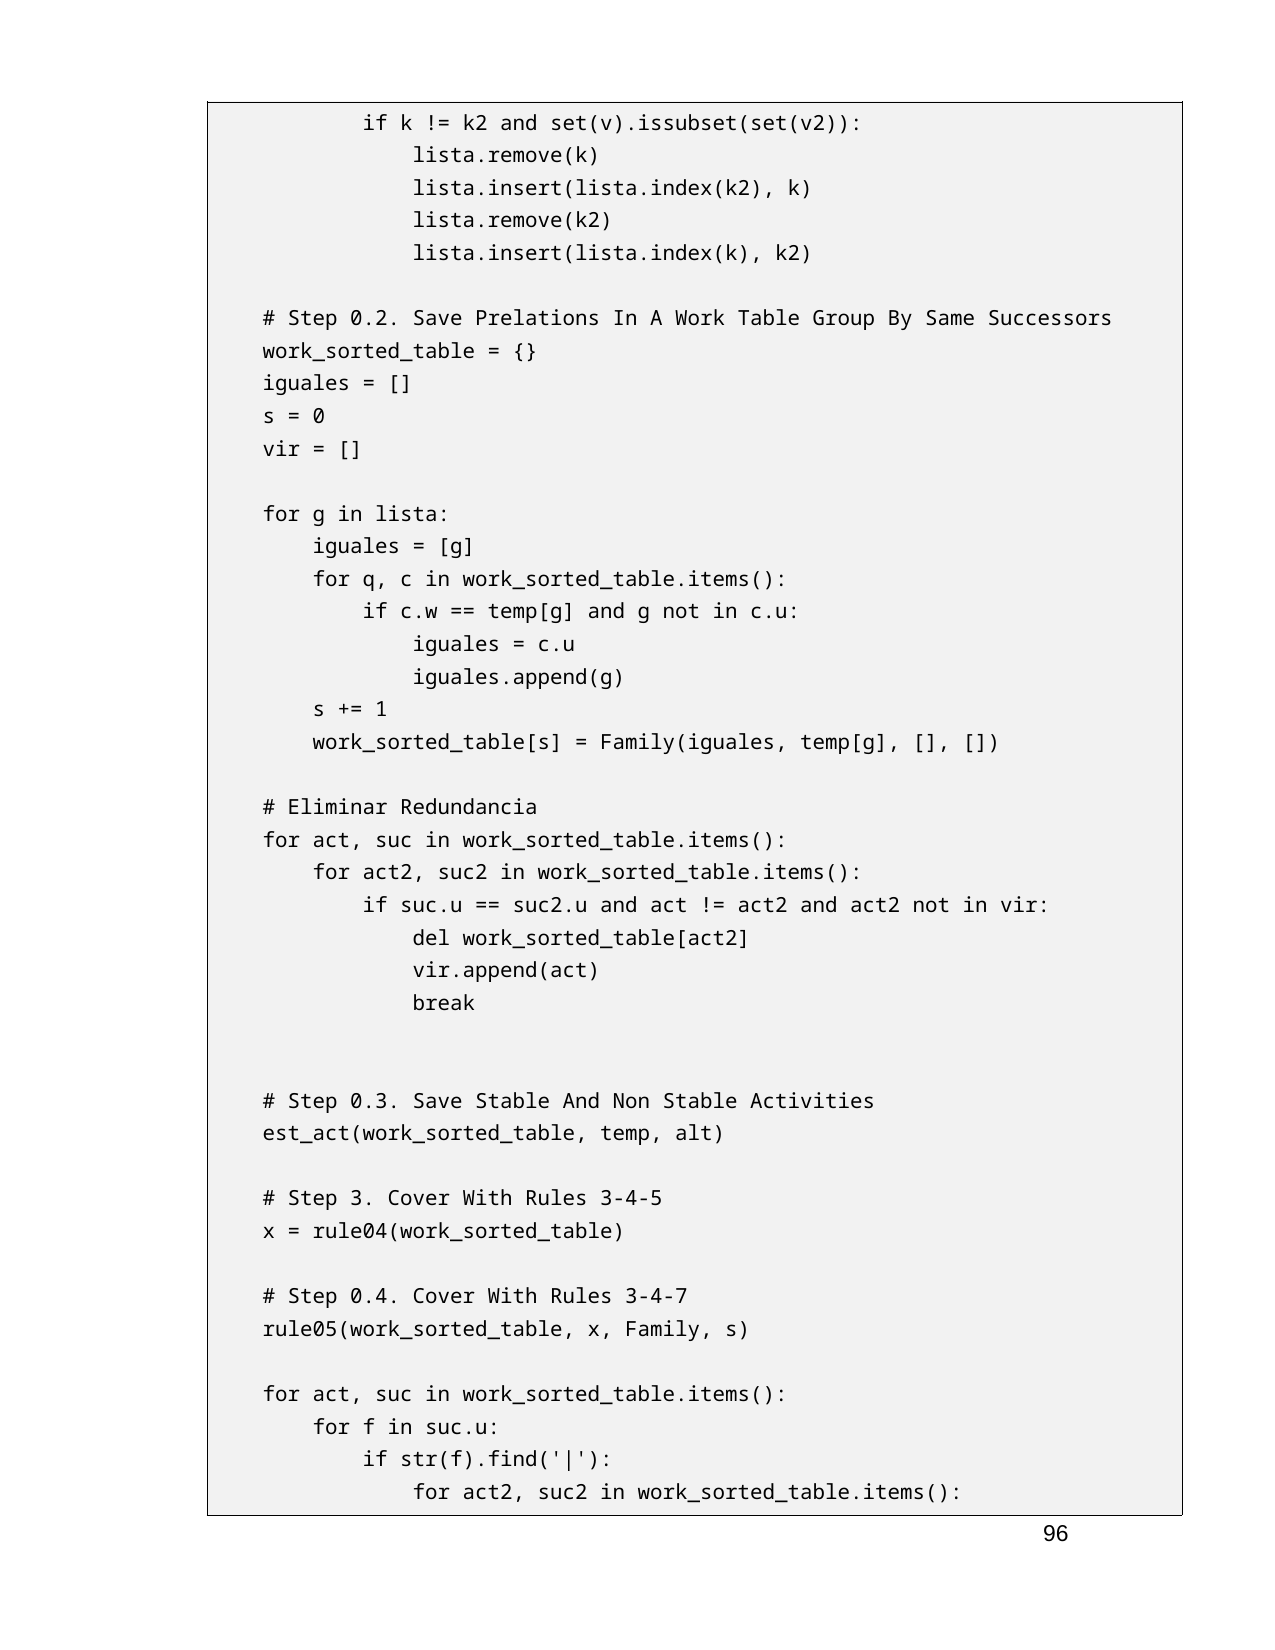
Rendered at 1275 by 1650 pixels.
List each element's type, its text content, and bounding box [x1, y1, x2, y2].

table_header if k != k2 and set(v).issubset(set(v2)): lista.remove(k) lista.insert(lista.index(k2), k) lista.remove(k2) lista.insert(lista.index(k), k2) # Step 0.2. Save Prelations In A Work Table Group By Same Successors work_sorted_table = {} iguales = [] s = 0 vir = [] for g in lista: iguales = [g] for q, c in work_sorted_table.items(): if c.w == temp[g] and g not in c.u: iguales = c.u iguales.append(g) s += 1 work_sorted_table[s] = Family(iguales, temp[g], [], []) # Eliminar Redundancia for act, suc in work_sorted_table.items(): for act2, suc2 in work_sorted_table.items(): if suc.u == suc2.u and act != act2 and act2 not in vir: del work_sorted_table[act2] vir.append(act) break # Step 0.3. Save Stable And Non Stable Activities est_act(work_sorted_table, temp, alt) # Step 3. Cover With Rules 3-4-5 x = rule04(work_sorted_table) # Step 0.4. Cover With Rules 3-4-7 rule05(work_sorted_table, x, Family, s) for act, suc in work_sorted_table.items(): for f in suc.u: if str(f).find('|'): for act2, suc2 in work_sorted_table.items(): [208, 103, 1182, 1515]
